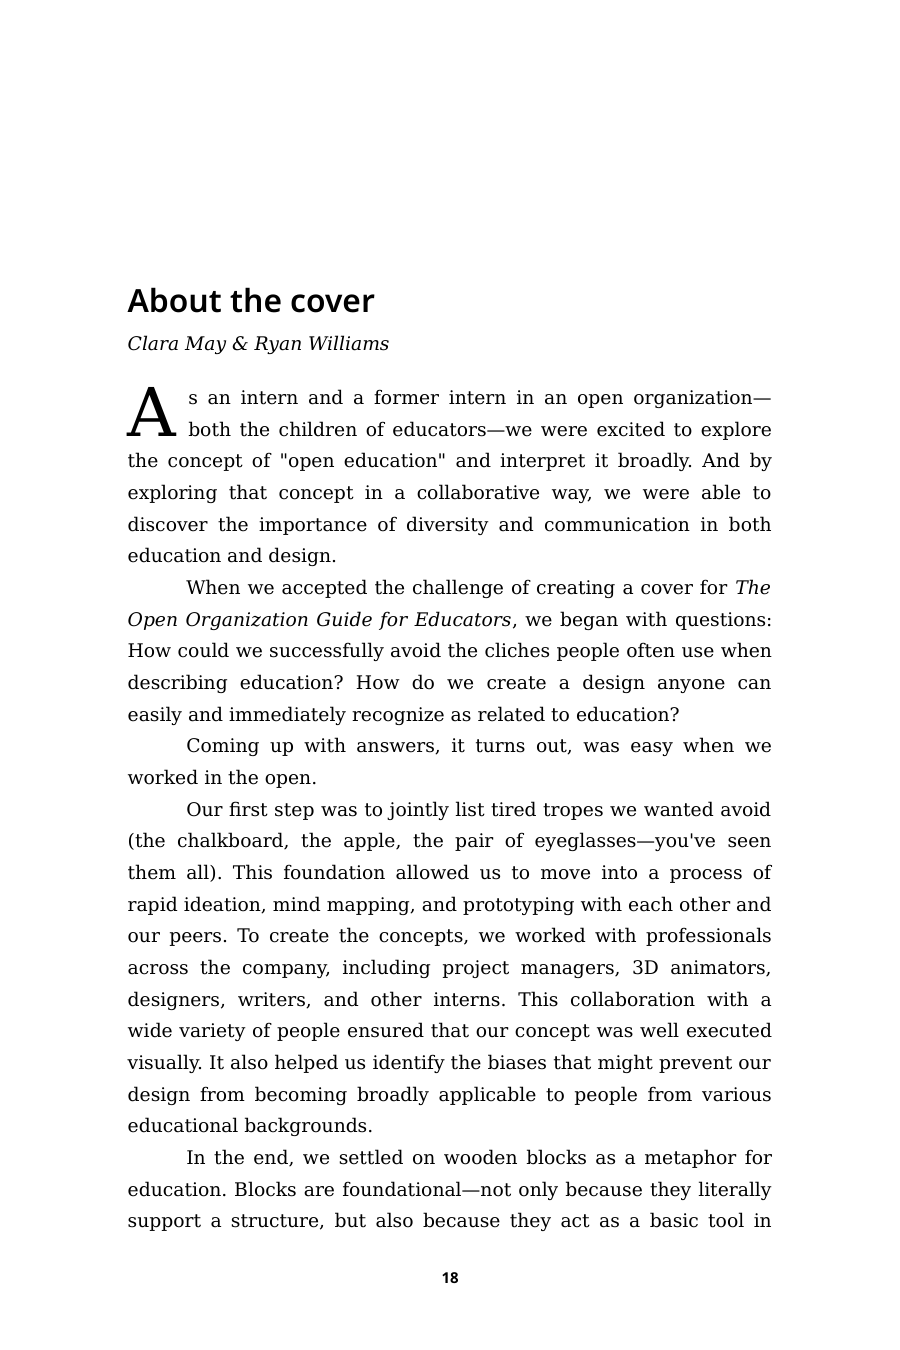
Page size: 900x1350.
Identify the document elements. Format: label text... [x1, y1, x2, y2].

text Clara May & Ryan Williams [127, 333, 772, 354]
text Coming up with answers, it turns out, was easy when we worked in the open. [127, 735, 772, 789]
subtitle About the cover [127, 283, 772, 320]
text In the end, we settled on wooden blocks as a metaphor for education. Blocks are foundational—not only because they literally support a structure, but also because they act as a basic tool in [127, 1147, 772, 1232]
text Our first step was to jointly list tired tropes we wanted avoid (the chalkboard, the apple, the pair of eyeglasses—you've seen them all). This foundation allowed us to move into a process of rapid ideation, mind mapping, and prototyping with each other and our peers. To create the concepts, we worked with professionals across the company, including project managers, 3D animators, designers, writers, and other interns. This collaboration with a wide variety of people ensured that our concept was well executed visually. It also helped us identify the biases that might prevent our design from becoming broadly applicable to people from various educational backgrounds. [127, 798, 772, 1137]
text When we accepted the challenge of creating a cover for The Open Organization Guide for Educators, we began with questions: How could we successfully avoid the cliches people often use when describing education? How do we create a design anyone can easily and immediately recognize as related to education? [127, 577, 772, 725]
text As an intern and a former intern in an open organization—both the children of educators—we were excited to explore the concept of "open education" and interpret it broadly. And by exploring that concept in a collaborative way, we were able to discover the importance of diversity and communication in both education and design. [127, 387, 772, 567]
